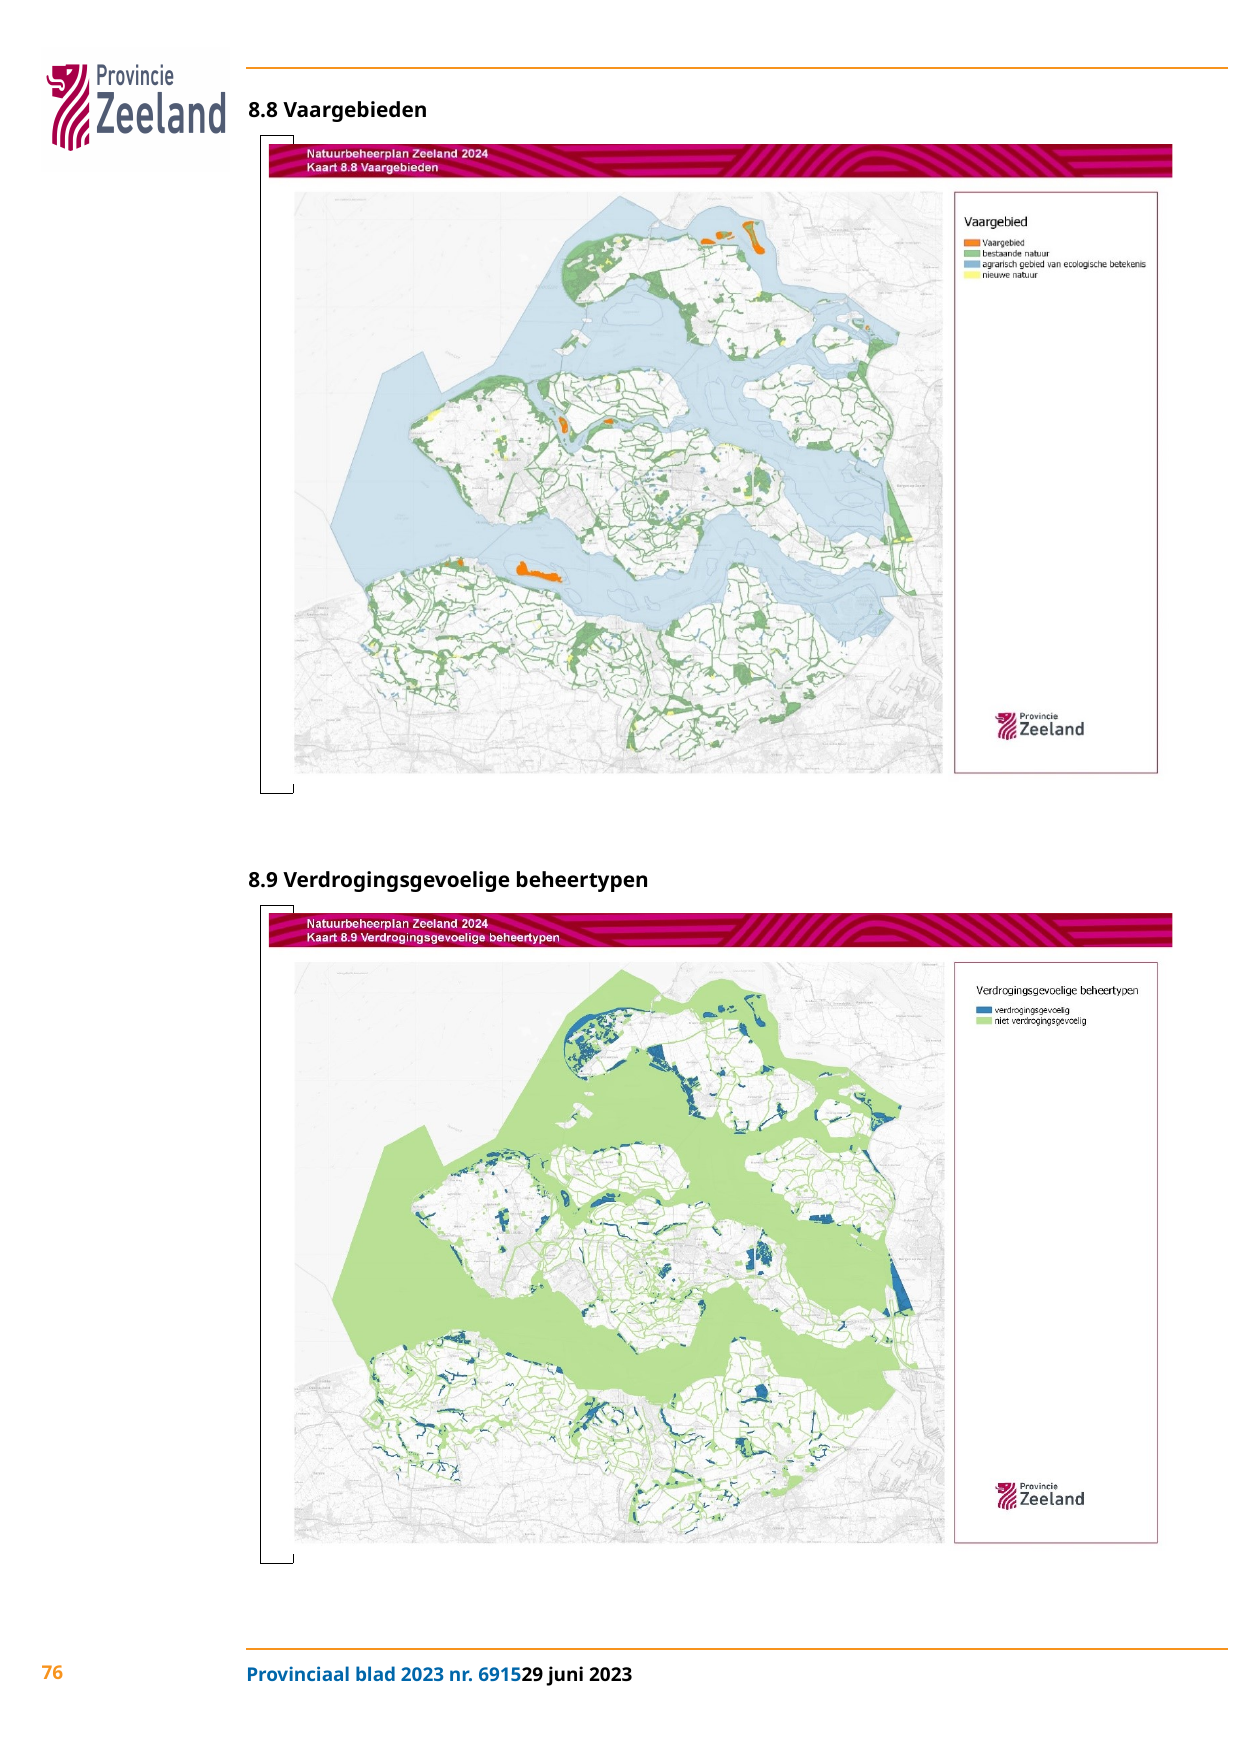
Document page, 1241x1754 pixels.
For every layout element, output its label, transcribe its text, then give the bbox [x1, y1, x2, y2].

picture [268, 913, 1173, 1554]
picture [41, 47, 231, 172]
text 8.9 Verdrogingsgevoelige beheertypen [248, 865, 1152, 893]
text 8.8 Vaargebieden [248, 95, 1152, 123]
picture [268, 144, 1173, 784]
